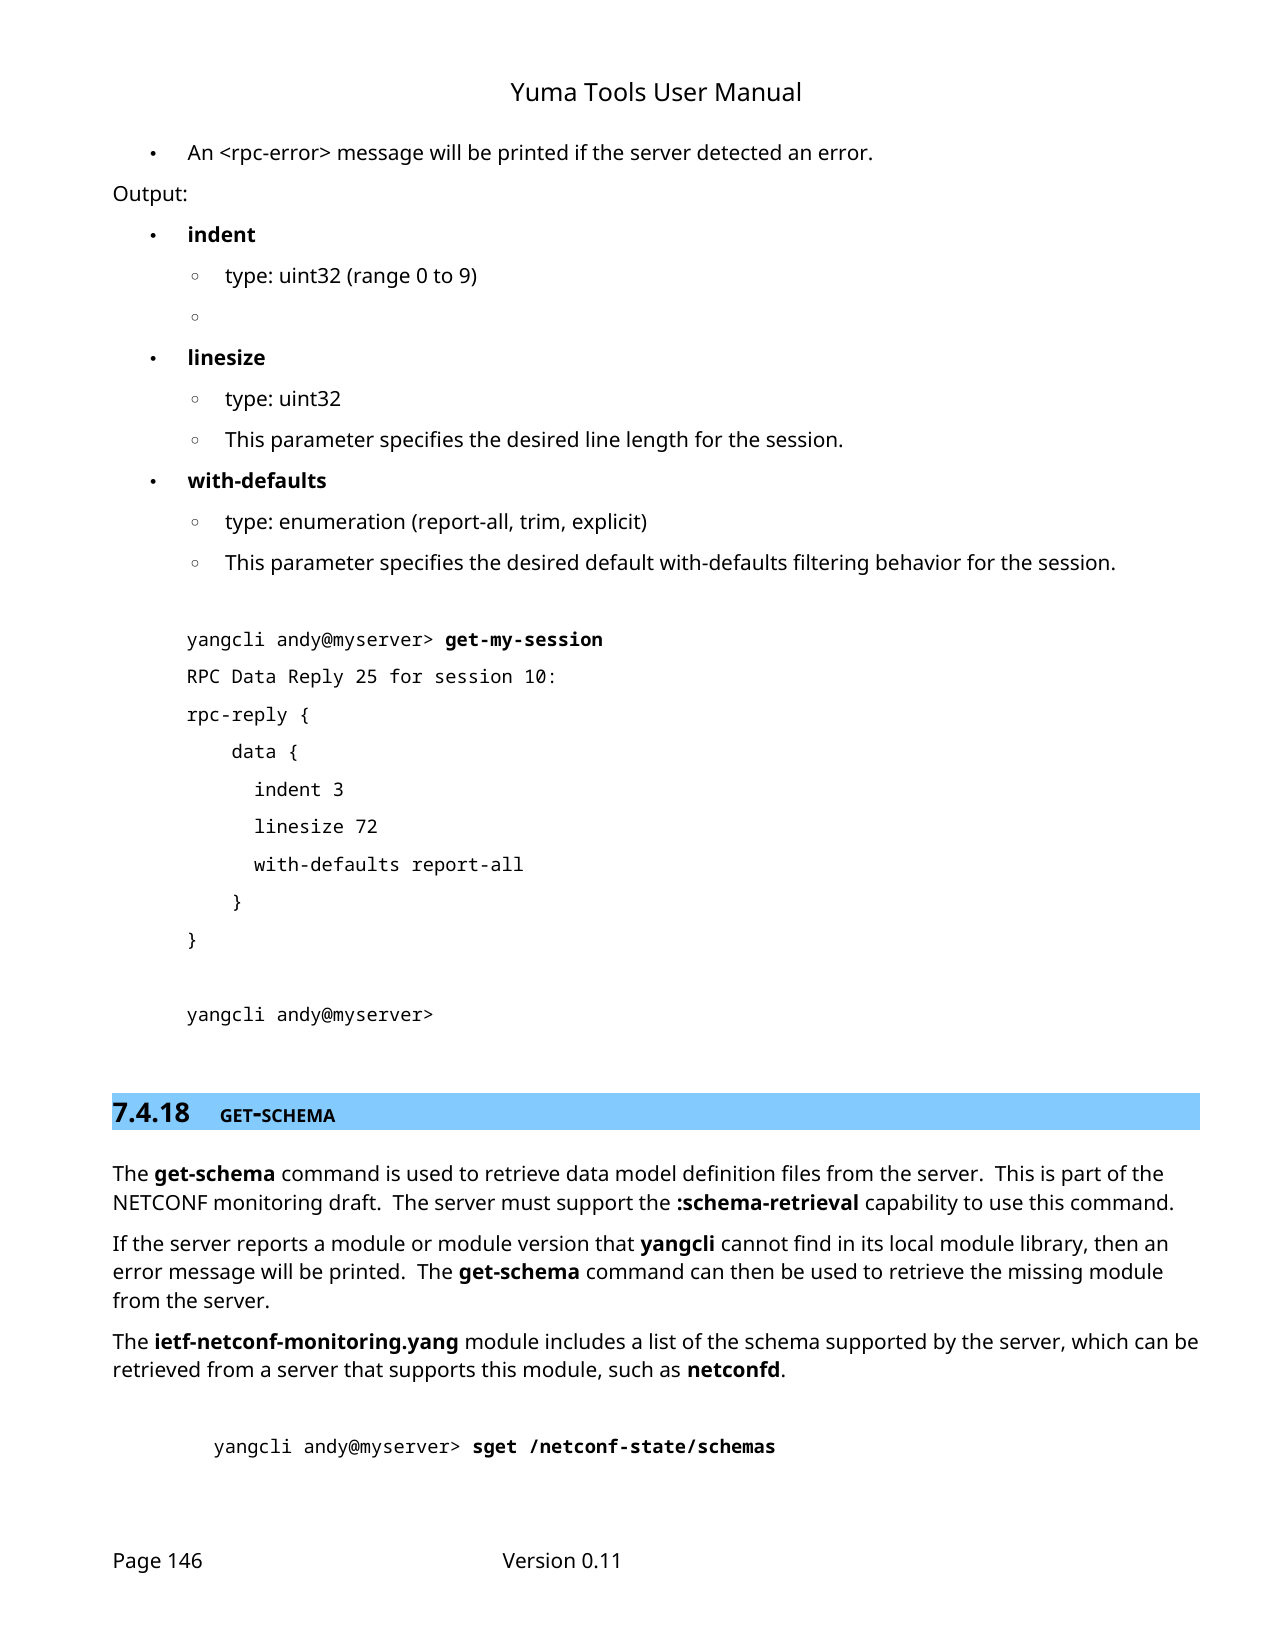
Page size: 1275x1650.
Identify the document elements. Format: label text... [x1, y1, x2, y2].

text The ietf-netconf-monitoring.yang module includes a list of the schema supported by the server, which can be retrieved from a server that supports this module, such as netconfd. [112, 1327, 1200, 1384]
text indent 3 [112, 776, 1200, 802]
text rpc-reply { [112, 701, 1200, 727]
subtitle get-schema [112, 1093, 1200, 1130]
text } [112, 926, 1200, 952]
list type: enumeration (report-all, trim, explicit) [187, 507, 1200, 535]
text yangcli andy@myserver> get-my-session [112, 626, 1200, 652]
list linesize [150, 343, 1200, 372]
list An <rpc-error> message will be printed if the server detected an error. [150, 138, 1200, 167]
text The get-schema command is used to retrieve data model definition files from the server. This is part of the NETCONF monitoring draft. The server must support the :schema-retrieval capability to use this command. [112, 1159, 1200, 1216]
text Output: [112, 179, 1200, 208]
text yangcli andy@myserver> sget /netconf-state/schemas [139, 1434, 1200, 1485]
text data { [112, 739, 1200, 764]
list type: uint32 [187, 384, 1200, 413]
text with-defaults report-all [112, 851, 1200, 877]
list This parameter specifies the desired line length for the session. [187, 425, 1200, 453]
list This parameter specifies the desired default with-defaults filtering behavior for the session. [187, 548, 1200, 576]
text } [112, 889, 1200, 914]
list type: uint32 (range 0 to 9) [187, 261, 1200, 290]
text RPC Data Reply 25 for session 10: [112, 664, 1200, 689]
text If the server reports a module or module version that yangcli cannot find in its local module library, then an error message will be printed. The get-schema command can then be used to retrieve the missing module from the server. [112, 1229, 1200, 1314]
list indent [150, 220, 1200, 249]
list with-defaults [150, 466, 1200, 494]
text linesize 72 [112, 814, 1200, 839]
text yangcli andy@myserver> [112, 1001, 1200, 1027]
